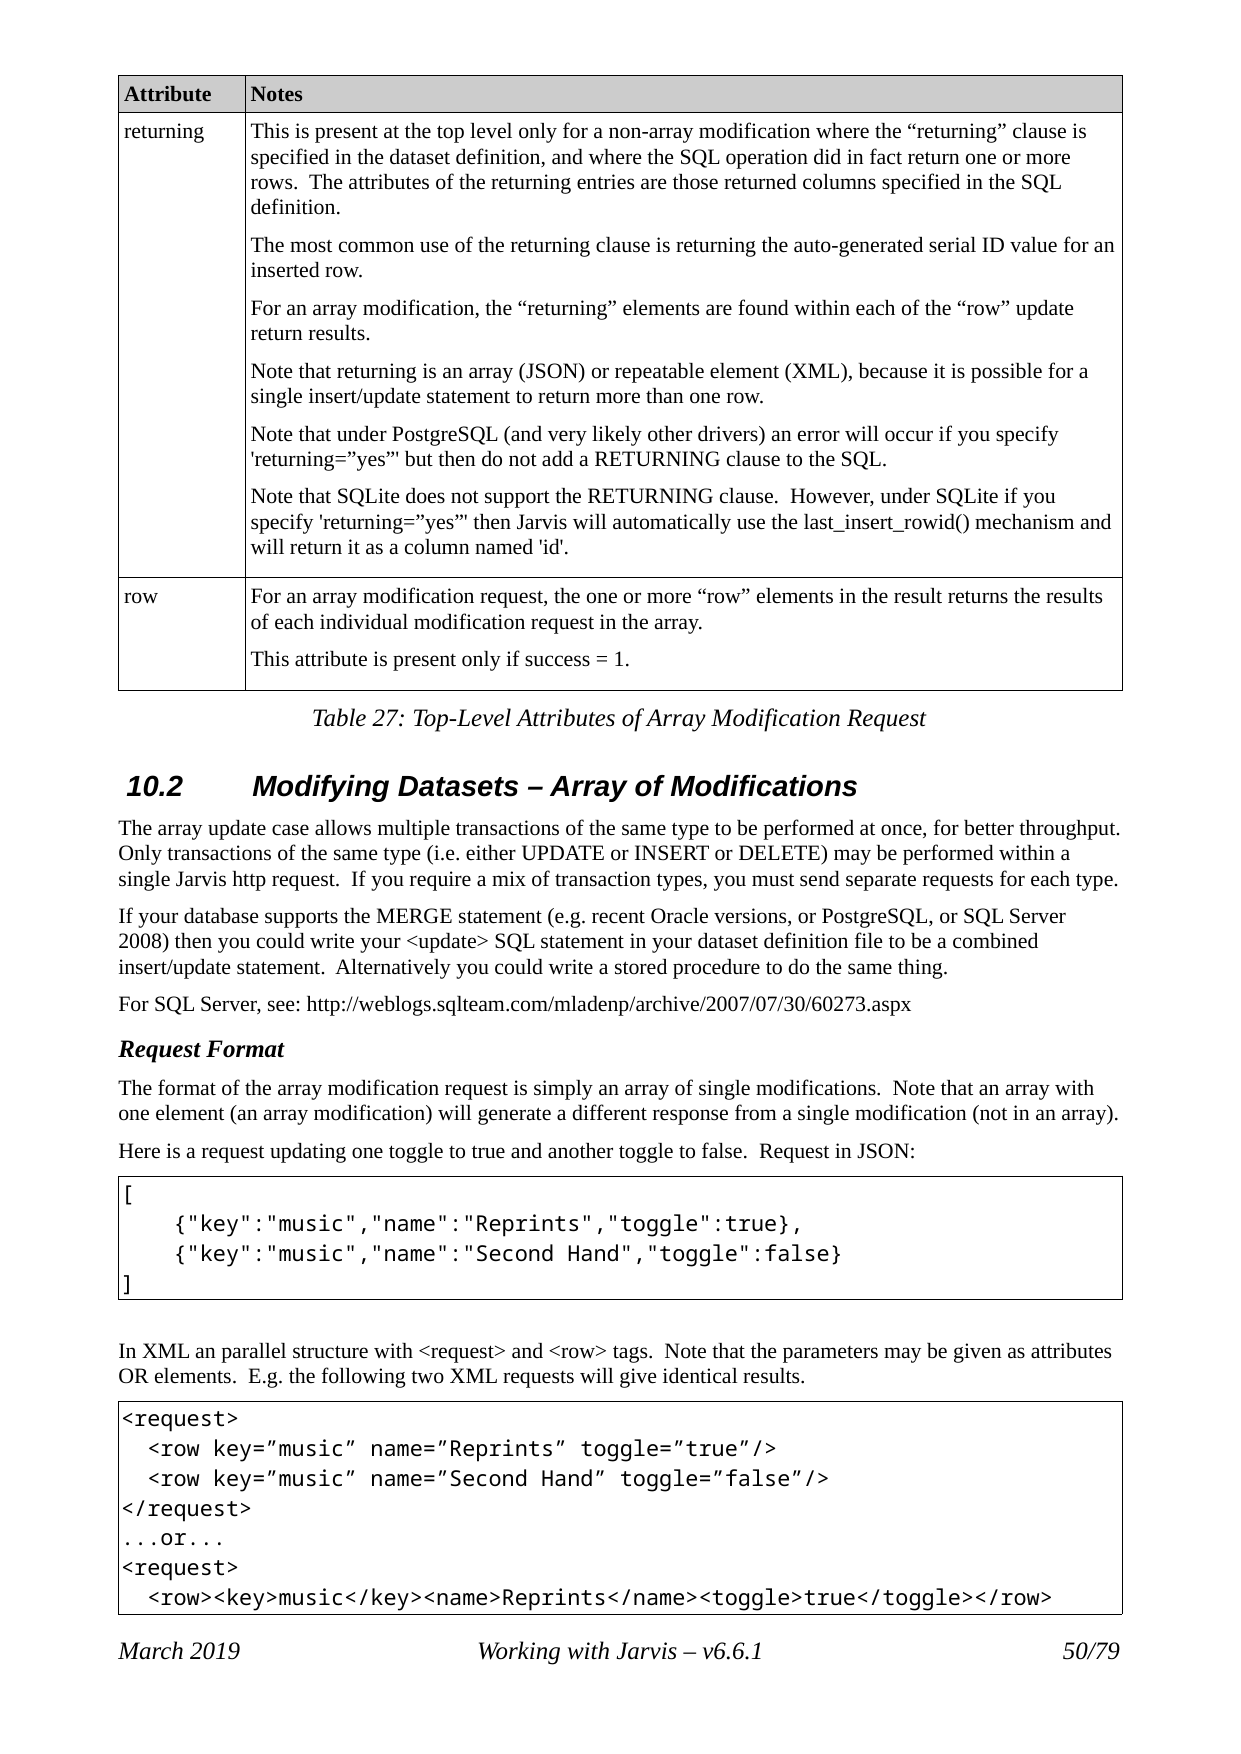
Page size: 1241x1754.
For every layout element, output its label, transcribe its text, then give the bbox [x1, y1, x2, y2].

text Here is a request updating one toggle to true and another toggle to false. Request in JSON: [118, 1138, 1122, 1163]
text </request> [119, 1490, 1122, 1520]
text If your database supports the MERGE statement (e.g. recent Oracle versions, or PostgreSQL, or SQL Server 2008) then you could write your <update> SQL statement in your dataset definition file to be a combined insert/update statement. Alternatively you could write a stored procedure to do the same thing. [118, 903, 1122, 979]
subtitle Modifying Datasets – Array of Modifications [118, 769, 1122, 803]
text <request> [119, 1402, 1122, 1430]
text Table 27: Top-Level Attributes of Array Modification Request [118, 703, 1122, 732]
text The array update case allows multiple transactions of the same type to be performed at once, for better throughput. Only transactions of the same type (i.e. either UPDATE or INSERT or DELETE) may be performed within a single Jarvis http request. If you require a mix of transaction types, you must send separate requests for each type. [118, 815, 1122, 891]
table_cell For an array modification request, the one or more “row” elements in the result returns the results of each individual modification request in the array. This attribute is present only if success = 1. [246, 578, 1122, 690]
text In XML an parallel structure with <request> and <row> tags. Note that the parameters may be given as attributes OR elements. E.g. the following two XML requests will give identical results. [118, 1338, 1122, 1388]
text <row key=”music” name=”Reprints” toggle=”true”/> [119, 1430, 1122, 1460]
table_header Attribute [119, 76, 245, 112]
text ...or... [119, 1520, 1122, 1549]
text <request> [119, 1549, 1122, 1579]
text [ [119, 1177, 1122, 1205]
text {"key":"music","name":"Second Hand","toggle":false} [119, 1235, 1122, 1265]
table_cell This is present at the top level only for a non-array modification where the “returning” clause is specified in the dataset definition, and where the SQL operation did in fact return one or more rows. The attributes of the returning entries are those returned columns specified in the SQL definition. The most common use of the returning clause is returning the auto-generated serial ID value for an inserted row. For an array modification, the “returning” elements are found within each of the “row” update return results. Note that returning is an array (JSON) or repeatable element (XML), because it is possible for a single insert/update statement to return more than one row. Note that under PostgreSQL (and very likely other drivers) an error will occur if you specify 'returning=”yes”' but then do not add a RETURNING clause to the SQL. Note that SQLite does not support the RETURNING clause. However, under SQLite if you specify 'returning=”yes”' then Jarvis will automatically use the last_insert_rowid() mechanism and will return it as a column named 'id'. [246, 113, 1122, 577]
subtitle Request Format [118, 1034, 1122, 1063]
text <row><key>music</key><name>Reprints</name><toggle>true</toggle></row> [119, 1579, 1122, 1614]
table_header Notes [246, 76, 1122, 112]
table_cell row [119, 578, 245, 690]
text ] [119, 1265, 1122, 1299]
table_cell returning [119, 113, 245, 577]
text <row key=”music” name=”Second Hand” toggle=”false”/> [119, 1460, 1122, 1490]
text The format of the array modification request is simply an array of single modifications. Note that an array with one element (an array modification) will generate a different response from a single modification (not in an array). [118, 1075, 1122, 1125]
text {"key":"music","name":"Reprints","toggle":true}, [119, 1205, 1122, 1235]
text For SQL Server, see: http://weblogs.sqlteam.com/mladenp/archive/2007/07/30/60273.aspx [118, 991, 1122, 1017]
